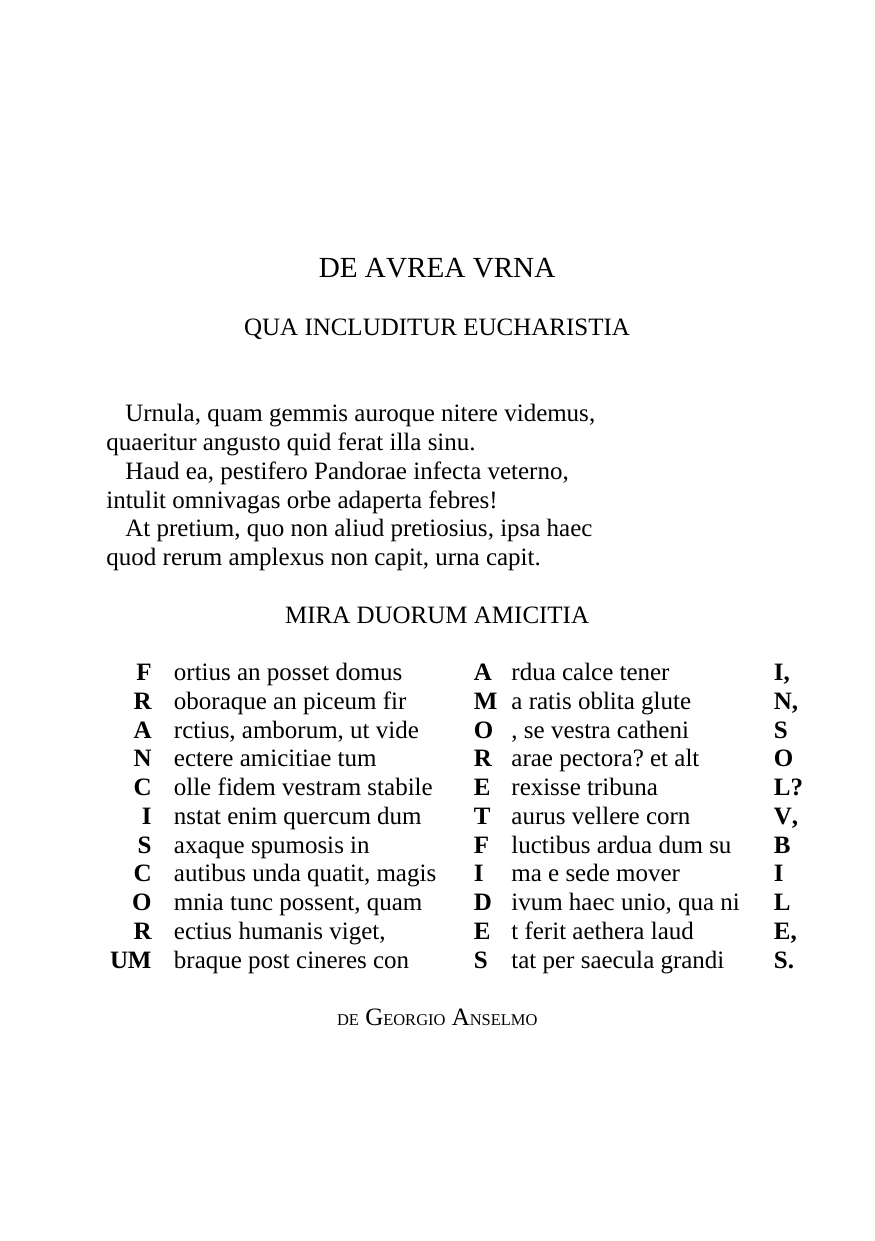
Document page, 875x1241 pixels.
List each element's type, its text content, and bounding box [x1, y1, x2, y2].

table_header F [95, 657, 162, 686]
text At pretium, quo non aliud pretiosius, ipsa haec [125, 513, 768, 542]
table_cell S. [763, 945, 819, 973]
table_header ortius an posset domus [163, 657, 462, 686]
table_cell R [95, 686, 162, 715]
table_cell aurus vellere corn [500, 801, 762, 830]
table_cell autibus unda quatit, magis [163, 859, 462, 887]
table_cell I [463, 859, 500, 887]
text intulit omnivagas orbe adaperta febres! [106, 485, 768, 513]
table_cell L [763, 887, 819, 916]
table_cell F [463, 830, 500, 858]
table_cell R [95, 916, 162, 945]
table_cell E [463, 772, 500, 801]
table_cell nstat enim quercum dum [163, 801, 462, 830]
table_cell mnia tunc possent, quam [163, 887, 462, 916]
table_cell S [763, 715, 819, 743]
text de Georgio Anselmo [106, 1002, 768, 1031]
table_cell rexisse tribuna [500, 772, 762, 801]
table_cell oboraque an piceum fir [163, 686, 462, 715]
table_cell ivum haec unio, qua ni [500, 887, 762, 916]
table_cell rctius, amborum, ut vide [163, 715, 462, 743]
table_cell B [763, 830, 819, 858]
table_header rdua calce tener [500, 657, 762, 686]
table_cell E, [763, 916, 819, 945]
table_cell I [95, 801, 162, 830]
table_cell C [95, 772, 162, 801]
text DE AVREA VRNA [106, 250, 768, 283]
table_cell O [463, 715, 500, 743]
table_cell t ferit aethera laud [500, 916, 762, 945]
text QUA INCLUDITUR EUCHARISTIA [106, 312, 768, 341]
table_cell O [95, 887, 162, 916]
table_cell E [463, 916, 500, 945]
table_cell S [95, 830, 162, 858]
table_cell axaque spumosis in [163, 830, 462, 858]
table_cell braque post cineres con [163, 945, 462, 973]
table_cell a ratis oblita glute [500, 686, 762, 715]
table_cell tat per saecula grandi [500, 945, 762, 973]
table_cell luctibus ardua dum su [500, 830, 762, 858]
table_header I, [763, 657, 819, 686]
table_cell L? [763, 772, 819, 801]
text quaeritur angusto quid ferat illa sinu. [106, 427, 768, 456]
table_cell T [463, 801, 500, 830]
table_cell R [463, 744, 500, 772]
table_cell S [463, 945, 500, 973]
table_cell M [463, 686, 500, 715]
table_cell I [763, 859, 819, 887]
table_header A [463, 657, 500, 686]
table_cell , se vestra catheni [500, 715, 762, 743]
text Urnula, quam gemmis auroque nitere videmus, [125, 398, 768, 427]
text Haud ea, pestifero Pandorae infecta veterno, [125, 456, 768, 485]
table_cell V, [763, 801, 819, 830]
text quod rerum amplexus non capit, urna capit. [106, 542, 768, 571]
table_cell O [763, 744, 819, 772]
table_cell UM [95, 945, 162, 973]
table_cell ma e sede mover [500, 859, 762, 887]
table_cell arae pectora? et alt [500, 744, 762, 772]
table_cell A [95, 715, 162, 743]
table_cell N [95, 744, 162, 772]
table_cell ectius humanis viget, [163, 916, 462, 945]
text MIRA DUORUM AMICITIA [106, 600, 768, 628]
table_cell C [95, 859, 162, 887]
table_cell ectere amicitiae tum [163, 744, 462, 772]
table_cell N, [763, 686, 819, 715]
table_cell olle fidem vestram stabile [163, 772, 462, 801]
table_cell D [463, 887, 500, 916]
